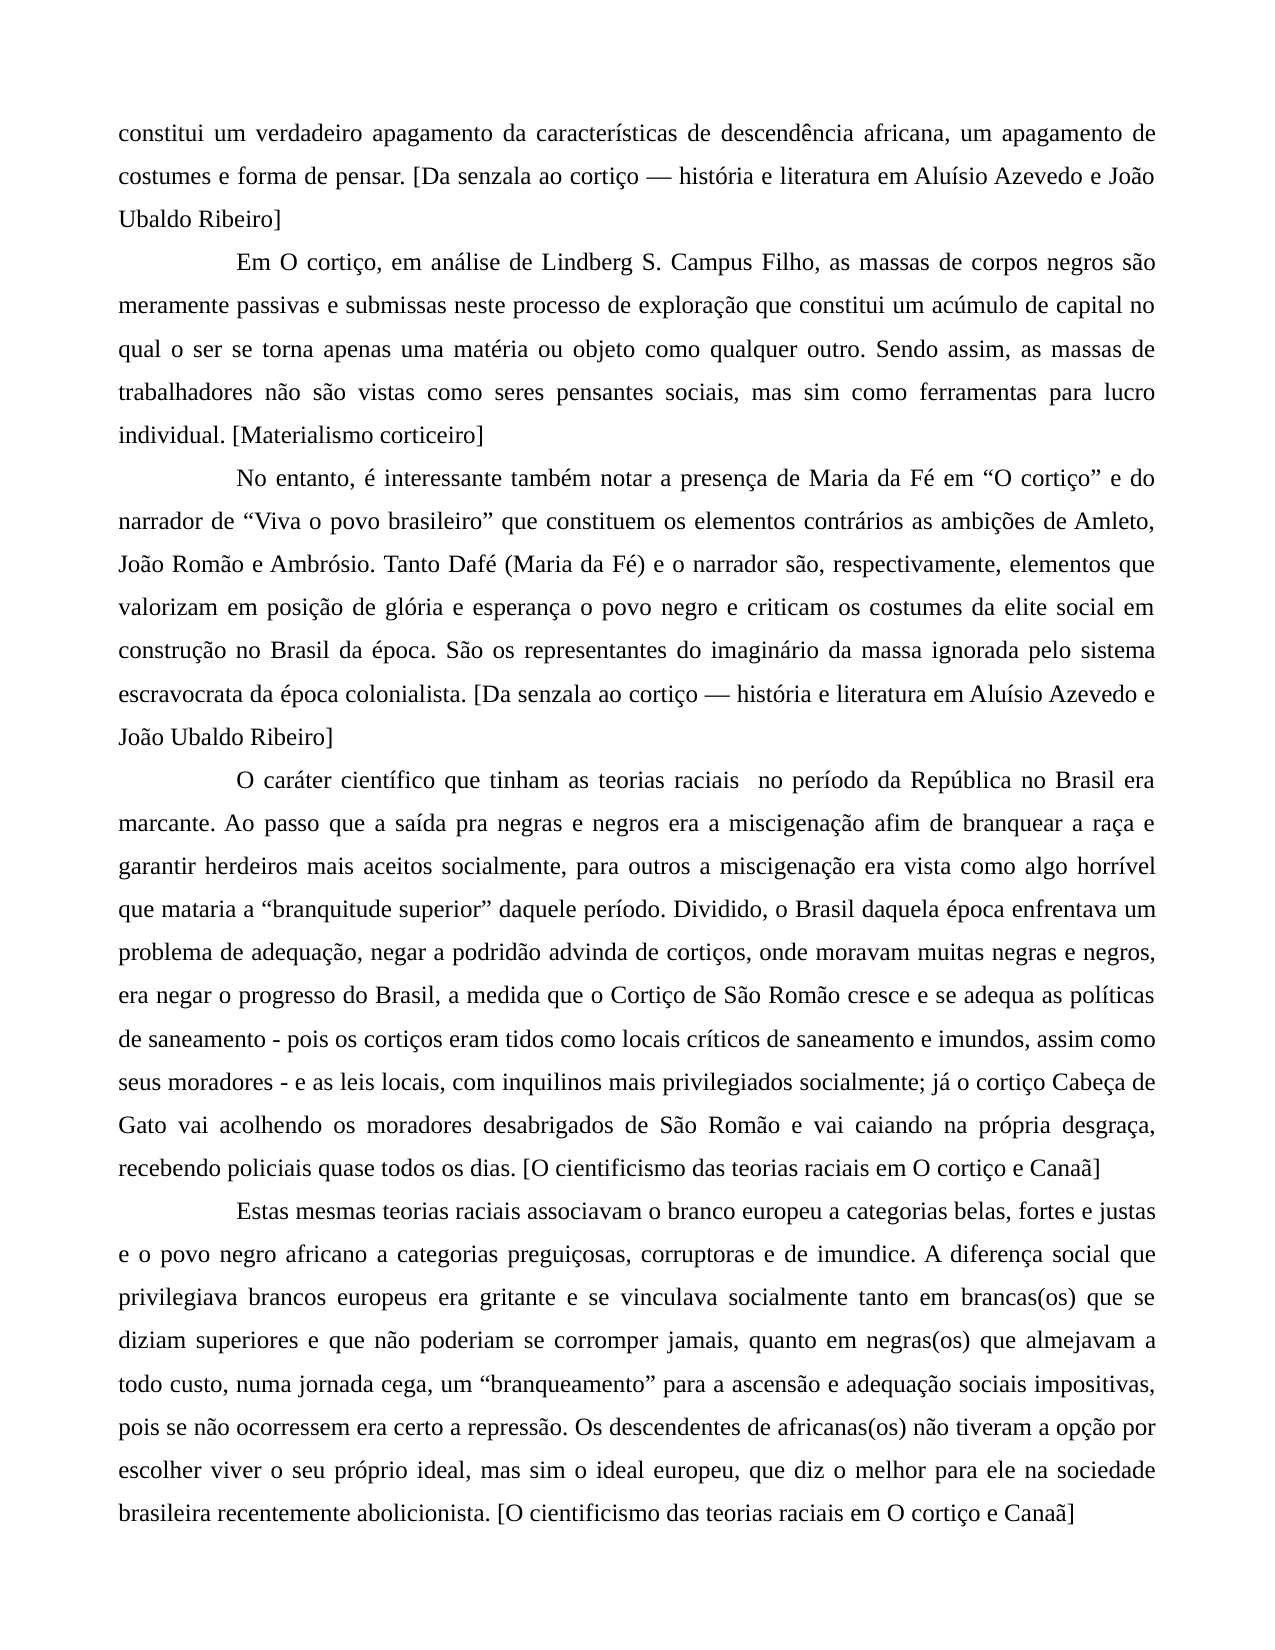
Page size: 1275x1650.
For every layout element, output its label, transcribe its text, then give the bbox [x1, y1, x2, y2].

text O caráter científico que tinham as teorias raciais no período da República no Brasil era marcante. Ao passo que a saída pra negras e negros era a miscigenação afim de branquear a raça e garantir herdeiros mais aceitos socialmente, para outros a miscigenação era vista como algo horrível que mataria a “branquitude superior” daquele período. Dividido, o Brasil daquela época enfrentava um problema de adequação, negar a podridão advinda de cortiços, onde moravam muitas negras e negros, era negar o progresso do Brasil, a medida que o Cortiço de São Romão cresce e se adequa as políticas de saneamento - pois os cortiços eram tidos como locais críticos de saneamento e imundos, assim como seus moradores - e as leis locais, com inquilinos mais privilegiados socialmente; já o cortiço Cabeça de Gato vai acolhendo os moradores desabrigados de São Romão e vai caiando na própria desgraça, recebendo policiais quase todos os dias. [O cientificismo das teorias raciais em O cortiço e Canaã] [118, 765, 1157, 1182]
text No entanto, é interessante também notar a presença de Maria da Fé em “O cortiço” e do narrador de “Viva o povo brasileiro” que constituem os elementos contrários as ambições de Amleto, João Romão e Ambrósio. Tanto Dafé (Maria da Fé) e o narrador são, respectivamente, elementos que valorizam em posição de glória e esperança o povo negro e criticam os costumes da elite social em construção no Brasil da época. São os representantes do imaginário da massa ignorada pelo sistema escravocrata da época colonialista. [Da senzala ao cortiço — história e literatura em Aluísio Azevedo e João Ubaldo Ribeiro] [118, 463, 1157, 751]
text Estas mesmas teorias raciais associavam o branco europeu a categorias belas, fortes e justas e o povo negro africano a categorias preguiçosas, corruptoras e de imundice. A diferença social que privilegiava brancos europeus era gritante e se vinculava socialmente tanto em brancas(os) que se diziam superiores e que não poderiam se corromper jamais, quanto em negras(os) que almejavam a todo custo, numa jornada cega, um “branqueamento” para a ascensão e adequação sociais impositivas, pois se não ocorressem era certo a repressão. Os descendentes de africanas(os) não tiveram a opção por escolher viver o seu próprio ideal, mas sim o ideal europeu, que diz o melhor para ele na sociedade brasileira recentemente abolicionista. [O cientificismo das teorias raciais em O cortiço e Canaã] [118, 1196, 1157, 1527]
text constitui um verdadeiro apagamento da características de descendência africana, um apagamento de costumes e forma de pensar. [Da senzala ao cortiço — história e literatura em Aluísio Azevedo e João Ubaldo Ribeiro] [118, 118, 1157, 233]
text Em O cortiço, em análise de Lindberg S. Campus Filho, as massas de corpos negros são meramente passivas e submissas neste processo de exploração que constitui um acúmulo de capital no qual o ser se torna apenas uma matéria ou objeto como qualquer outro. Sendo assim, as massas de trabalhadores não são vistas como seres pensantes sociais, mas sim como ferramentas para lucro individual. [Materialismo corticeiro] [118, 247, 1157, 449]
